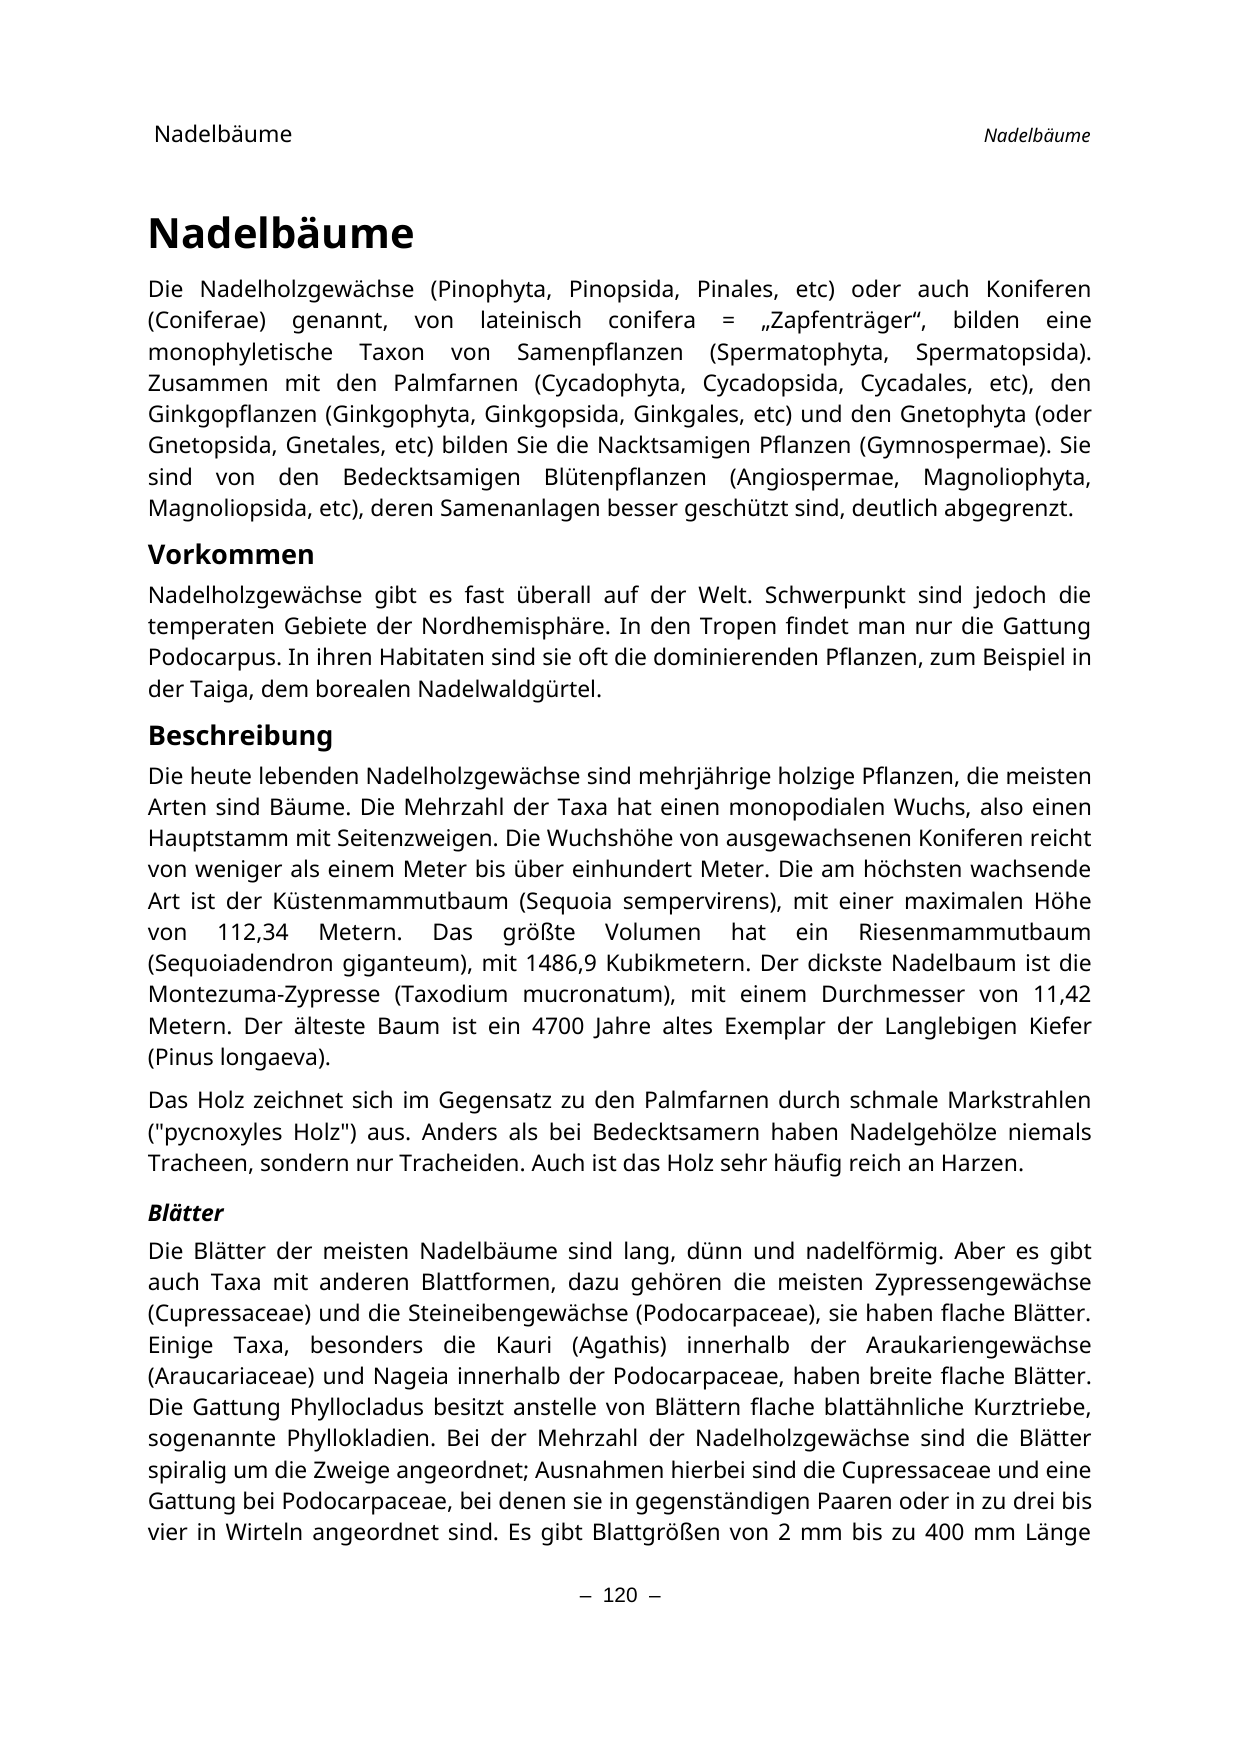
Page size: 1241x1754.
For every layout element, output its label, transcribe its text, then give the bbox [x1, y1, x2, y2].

text Die Blätter der meisten Nadelbäume sind lang, dünn und nadelförmig. Aber es gibt auch Taxa mit anderen Blattformen, dazu gehören die meisten Zypressengewächse (Cupressaceae) und die Steineibengewächse (Podocarpaceae), sie haben flache Blätter. Einige Taxa, besonders die Kauri (Agathis) innerhalb der Araukariengewächse (Araucariaceae) und Nageia innerhalb der Podocarpaceae, haben breite flache Blätter. Die Gattung Phyllocladus besitzt anstelle von Blättern flache blattähnliche Kurztriebe, sogenannte Phyllokladien. Bei der Mehrzahl der Nadelholzgewächse sind die Blätter spiralig um die Zweige angeordnet; Ausnahmen hierbei sind die Cupressaceae und eine Gattung bei Podocarpaceae, bei denen sie in gegenständigen Paaren oder in zu drei bis vier in Wirteln angeordnet sind. Es gibt Blattgrößen von 2 mm bis zu 400 mm Länge [148, 1235, 1093, 1547]
subtitle Blätter [148, 1197, 1093, 1228]
text Das Holz zeichnet sich im Gegensatz zu den Palmfarnen durch schmale Markstrahlen ("pycnoxyles Holz") aus. Anders als bei Bedecktsamern haben Nadelgehölze niemals Tracheen, sondern nur Tracheiden. Auch ist das Holz sehr häufig reich an Harzen. [148, 1084, 1093, 1178]
subtitle Beschreibung [148, 716, 1093, 753]
subtitle Vorkommen [148, 536, 1093, 572]
text Nadelholzgewächse gibt es fast überall auf der Welt. Schwerpunkt sind jedoch die temperaten Gebiete der Nordhemisphäre. In den Tropen findet man nur die Gattung Podocarpus. In ihren Habitaten sind sie oft die dominierenden Pflanzen, zum Beispiel in der Taiga, dem borealen Nadelwaldgürtel. [148, 579, 1093, 704]
text Die Nadelholzgewächse (Pinophyta, Pinopsida, Pinales, etc) oder auch Koniferen (Coniferae) genannt, von lateinisch conifera = „Zapfenträger“, bilden eine monophyletische Taxon von Samenpflanzen (Spermatophyta, Spermatopsida). Zusammen mit den Palmfarnen (Cycadophyta, Cycadopsida, Cycadales, etc), den Ginkgopflanzen (Ginkgophyta, Ginkgopsida, Ginkgales, etc) und den Gnetophyta (oder Gnetopsida, Gnetales, etc) bilden Sie die Nacktsamigen Pflanzen (Gymnospermae). Sie sind von den Bedecktsamigen Blütenpflanzen (Angiospermae, Magnoliophyta, Magnoliopsida, etc), deren Samenanlagen besser geschützt sind, deutlich abgegrenzt. [148, 273, 1093, 523]
subtitle Nadelbäume [148, 204, 1093, 261]
text Die heute lebenden Nadelholzgewächse sind mehrjährige holzige Pflanzen, die meisten Arten sind Bäume. Die Mehrzahl der Taxa hat einen monopodialen Wuchs, also einen Hauptstamm mit Seitenzweigen. Die Wuchshöhe von ausgewachsenen Koniferen reicht von weniger als einem Meter bis über einhundert Meter. Die am höchsten wachsende Art ist der Küstenmammutbaum (Sequoia sempervirens), mit einer maximalen Höhe von 112,34 Metern. Das größte Volumen hat ein Riesenmammutbaum (Sequoiadendron giganteum), mit 1486,9 Kubikmetern. Der dickste Nadelbaum ist die Montezuma-Zypresse (Taxodium mucronatum), mit einem Durchmesser von 11,42 Metern. Der älteste Baum ist ein 4700 Jahre altes Exemplar der Langlebigen Kiefer (Pinus longaeva). [148, 759, 1093, 1072]
